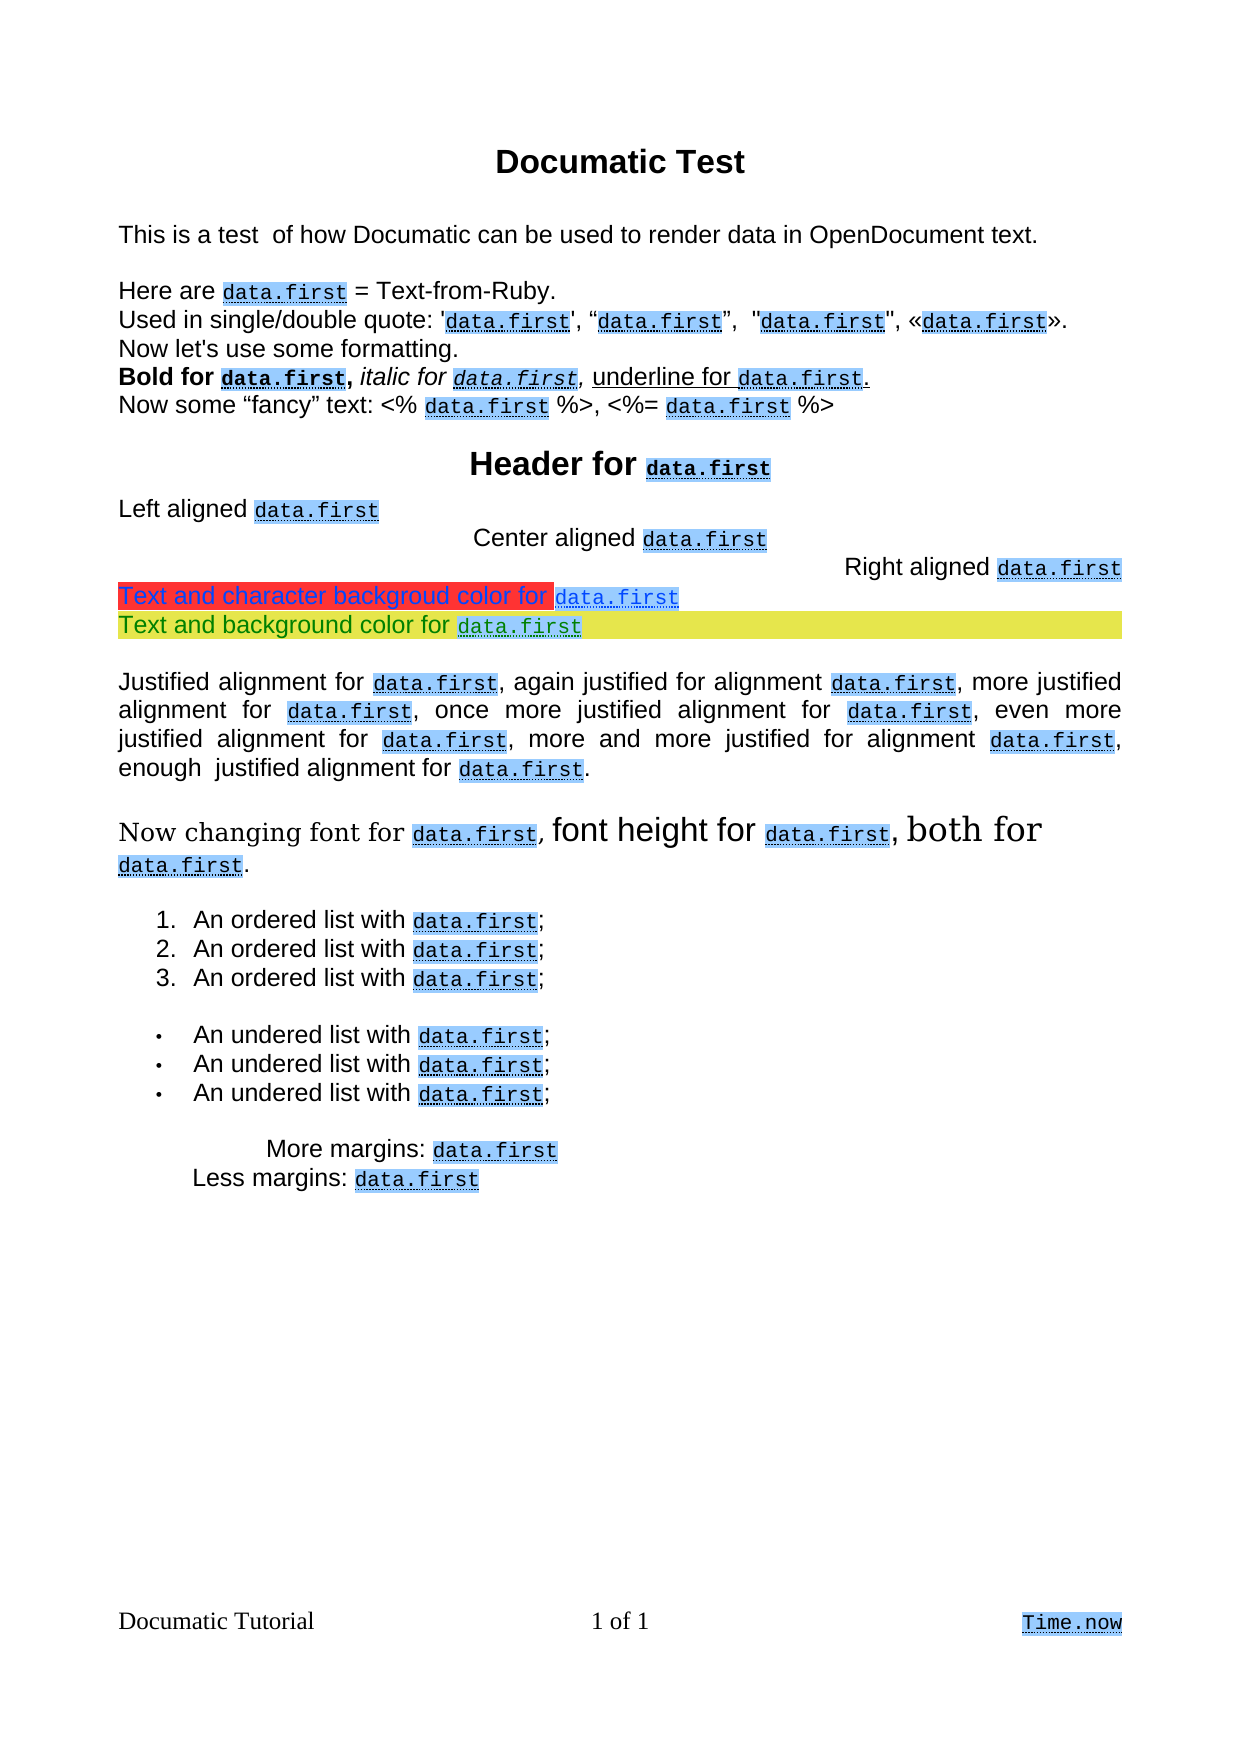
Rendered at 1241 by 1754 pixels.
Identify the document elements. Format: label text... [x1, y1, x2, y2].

text Right aligned data.first [118, 553, 1122, 582]
list An ordered list with data.first; [156, 935, 1122, 964]
list An undered list with data.first; [156, 1021, 1122, 1050]
text Now changing font for data.first, font height for data.first, both for data.first. [118, 811, 1122, 878]
text Center aligned data.first [118, 524, 1122, 553]
text More margins: data.first [266, 1135, 1122, 1164]
text Now let's use some formatting. [118, 334, 1122, 362]
subtitle Documatic Test [118, 143, 1122, 181]
text Justified alignment for data.first, again justified for alignment data.first, more justified alignment for data.first, once more justified alignment for data.first, even more justified alignment for data.first, more and more justified for alignment data.first, enough justified alignment for data.first. [118, 667, 1122, 783]
text Text and background color for data.first [118, 611, 1122, 639]
text Bold for data.first, italic for data.first, underline for data.first. [118, 362, 1122, 391]
text Used in single/double quote: 'data.first', “data.first”, "data.first", «data.first». [118, 306, 1122, 334]
list An ordered list with data.first; [156, 964, 1122, 993]
text Left aligned data.first [118, 495, 1122, 524]
text This is a test of how Documatic can be used to render data in OpenDocument text. [118, 221, 1122, 249]
text Here are data.first = Text-from-Ruby. [118, 277, 1122, 306]
text Less margins: data.first [192, 1164, 1122, 1193]
list An undered list with data.first; [156, 1078, 1122, 1107]
subtitle Header for data.first [118, 445, 1122, 483]
text Text and character backgroud color for data.first [118, 582, 1122, 611]
list An ordered list with data.first; [156, 906, 1122, 935]
text Now some “fancy” text: <% data.first %>, <%= data.first %> [118, 391, 1122, 420]
list An undered list with data.first; [156, 1050, 1122, 1078]
